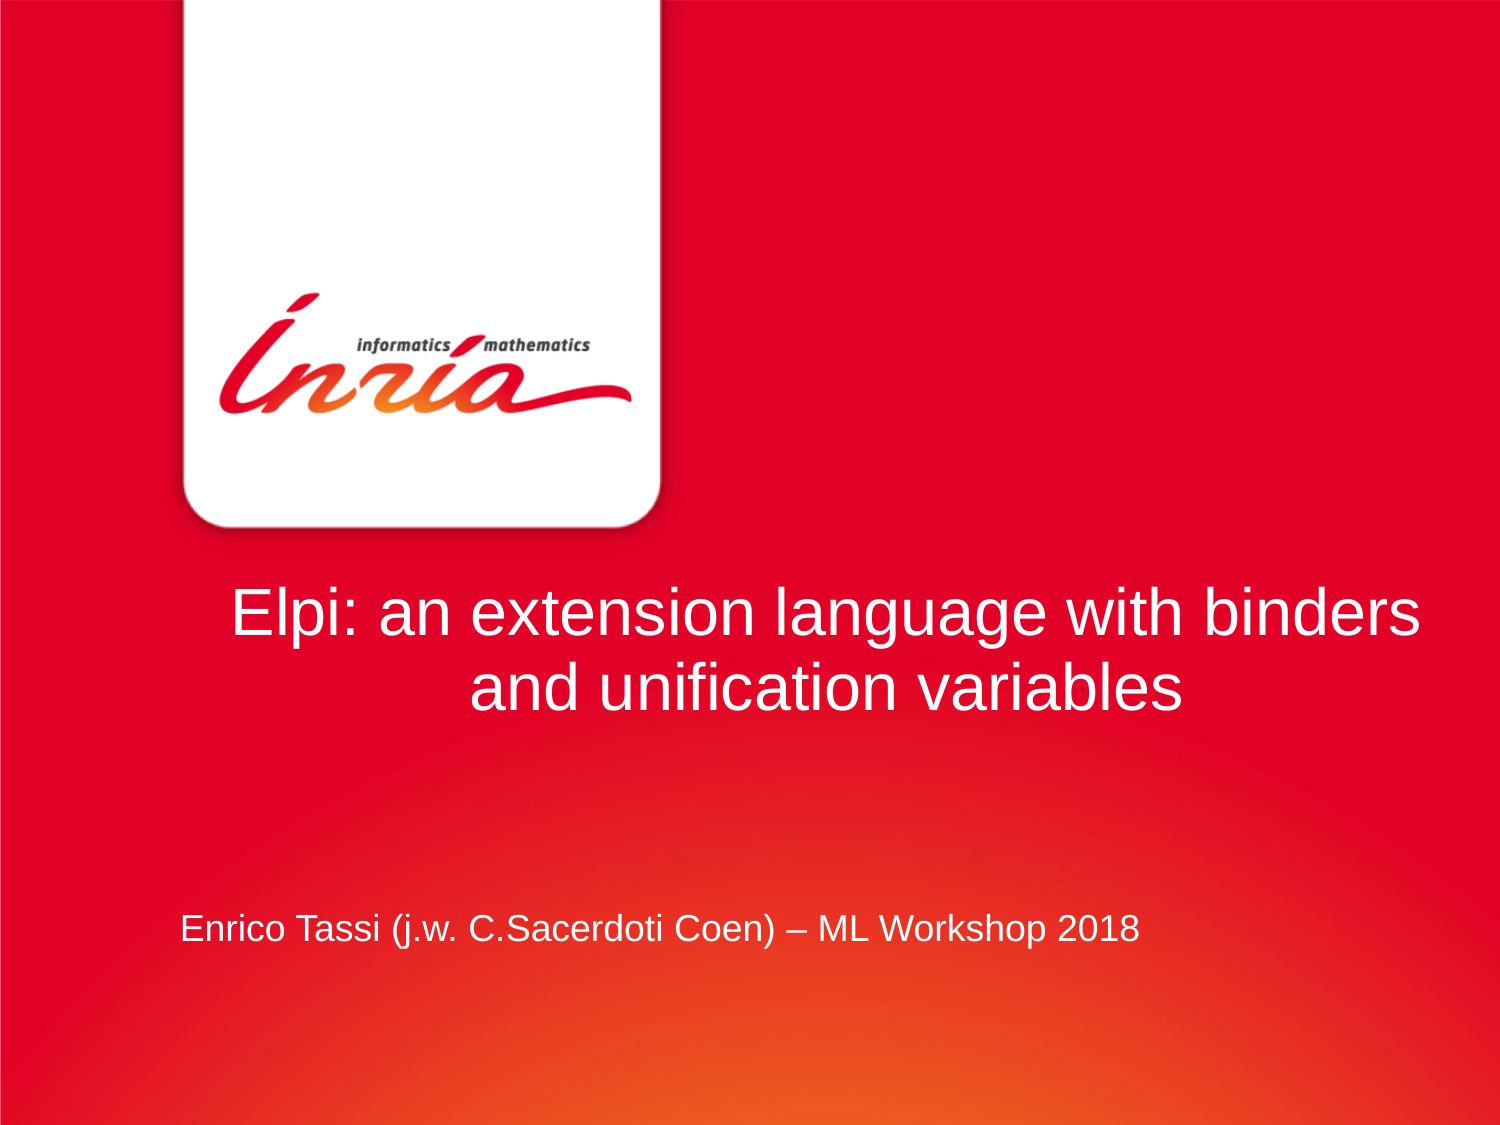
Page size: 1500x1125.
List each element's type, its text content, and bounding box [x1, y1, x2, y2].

text_box Enrico Tassi (j.w. C.Sacerdoti Coen) – ML Workshop 2018 [165, 900, 1261, 957]
subtitle Elpi: an extension language with binders and unification variables [82, 290, 1500, 1010]
picture [0, 0, 1500, 1125]
